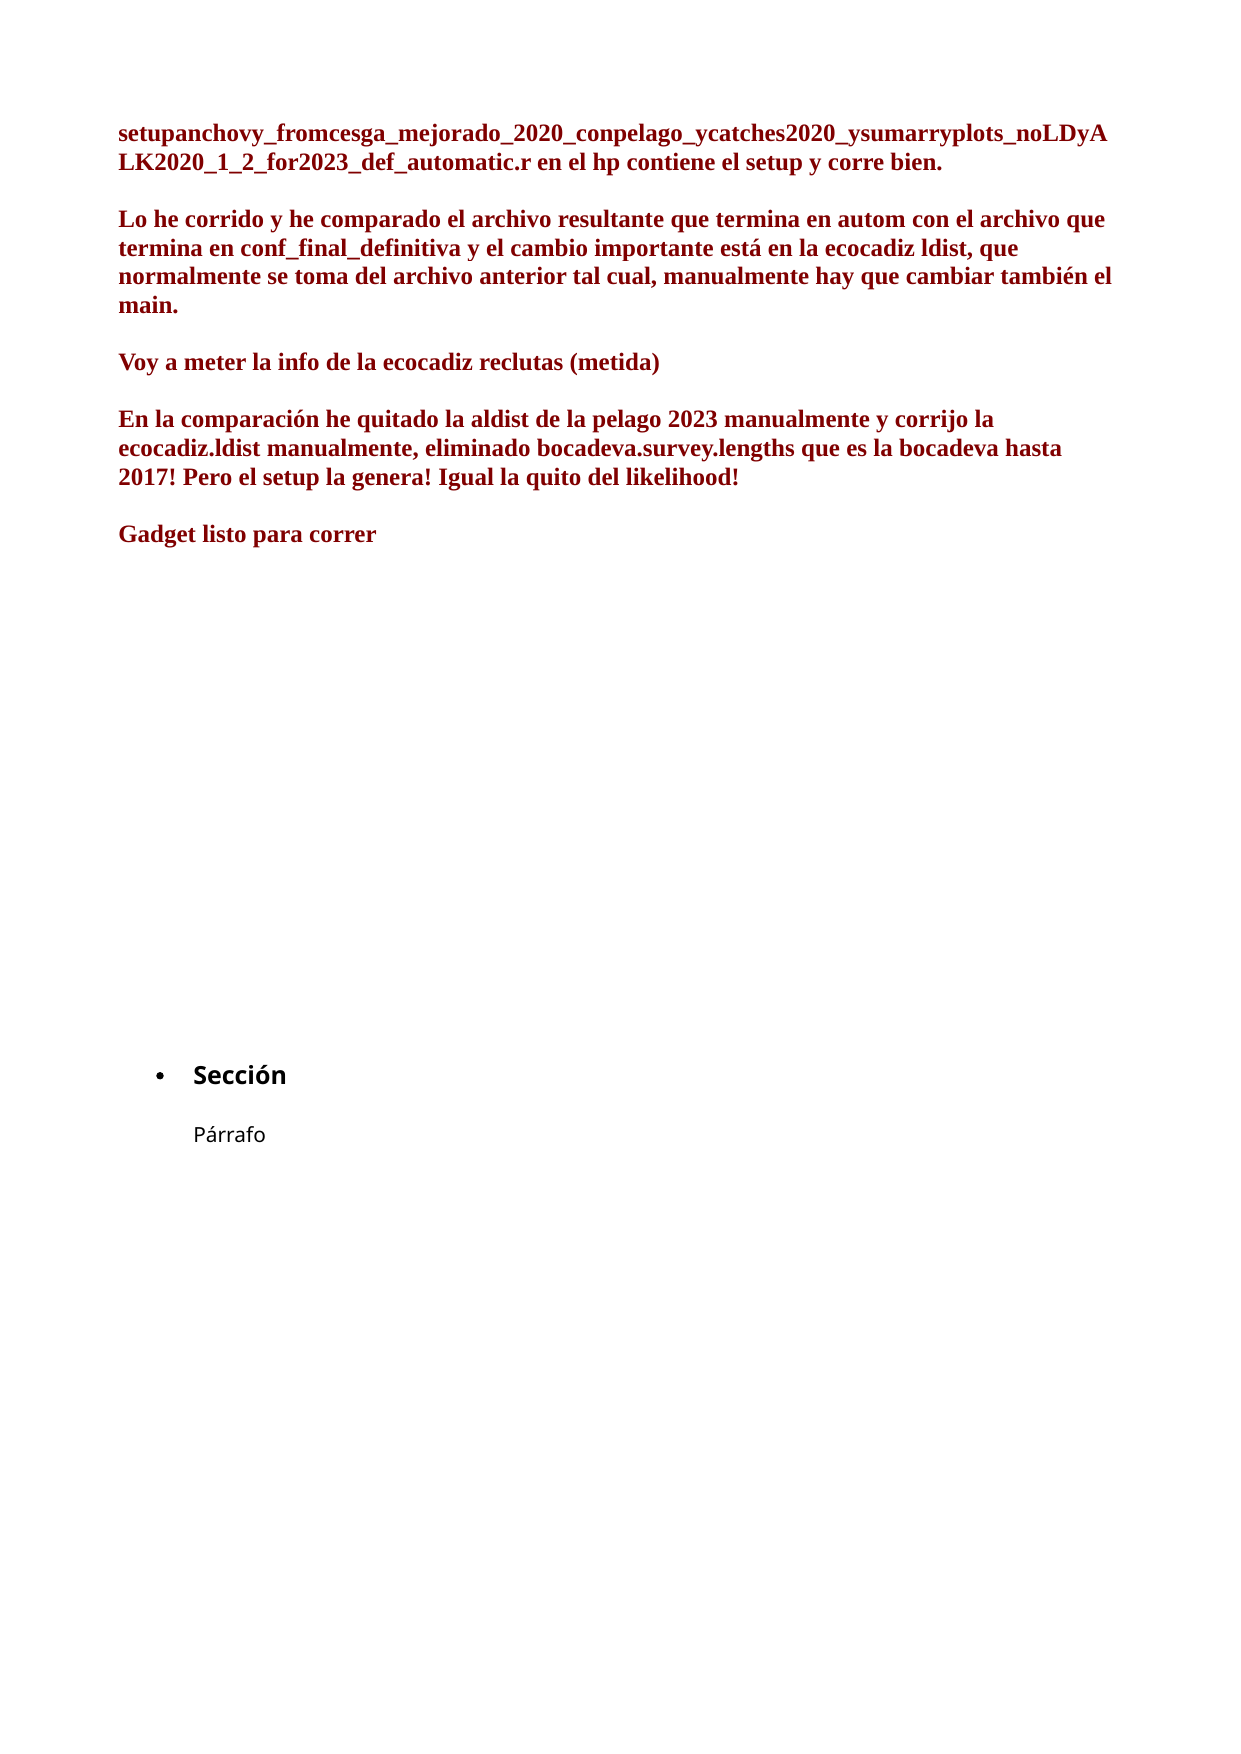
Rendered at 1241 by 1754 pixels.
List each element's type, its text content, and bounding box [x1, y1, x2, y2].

text En la comparación he quitado la aldist de la pelago 2023 manualmente y corrijo la ecocadiz.ldist manualmente, eliminado bocadeva.survey.lengths que es la bocadeva hasta 2017! Pero el setup la genera! Igual la quito del likelihood! [118, 404, 1122, 491]
list Sección [156, 1058, 1122, 1092]
list Párrafo [156, 1120, 1122, 1148]
text setupanchovy_fromcesga_mejorado_2020_conpelago_ycatches2020_ysumarryplots_noLDyALK2020_1_2_for2023_def_automatic.r en el hp contiene el setup y corre bien. [118, 118, 1122, 176]
text Voy a meter la info de la ecocadiz reclutas (metida) [118, 347, 1122, 376]
text Lo he corrido y he comparado el archivo resultante que termina en autom con el archivo que termina en conf_final_definitiva y el cambio importante está en la ecocadiz ldist, que normalmente se toma del archivo anterior tal cual, manualmente hay que cambiar también el main. [118, 204, 1122, 319]
text Gadget listo para correr [118, 519, 1122, 548]
